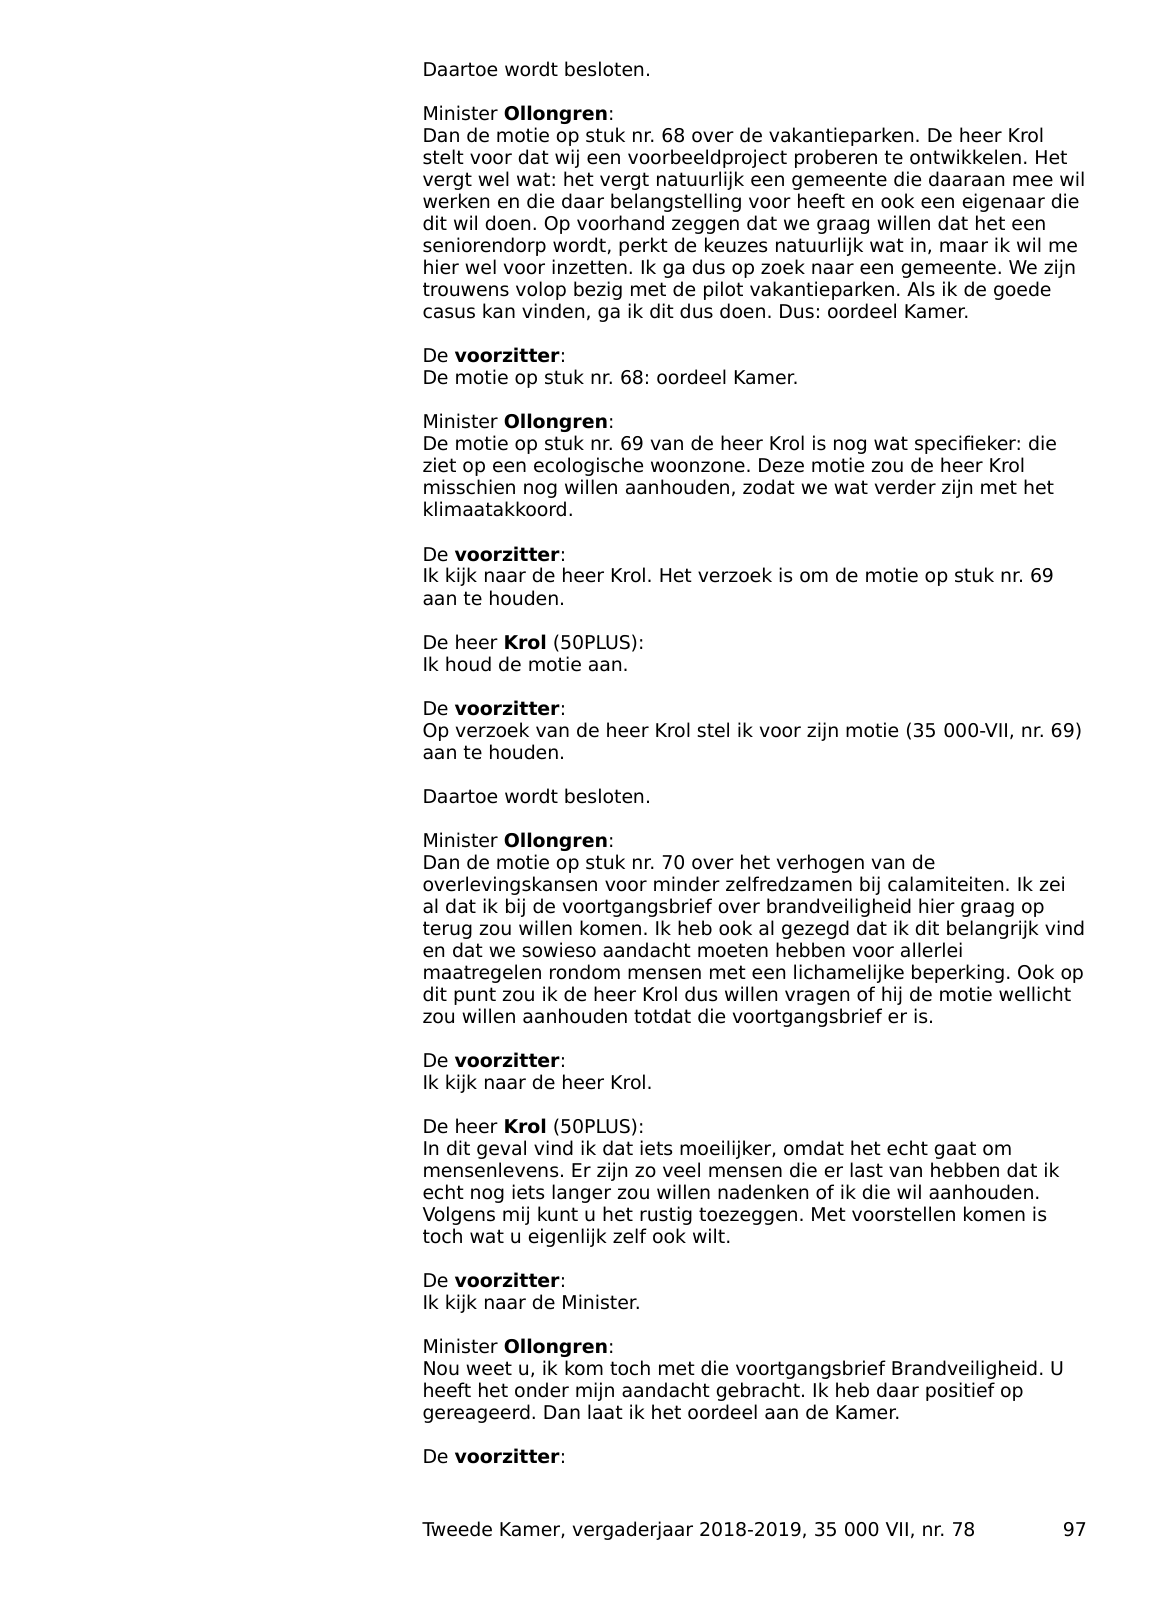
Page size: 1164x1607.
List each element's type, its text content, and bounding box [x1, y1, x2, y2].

text De voorzitter: [422, 543, 1087, 565]
text De voorzitter: [422, 1446, 1087, 1468]
text Daartoe wordt besloten. [422, 786, 1087, 808]
text De voorzitter: [422, 1270, 1087, 1292]
text Dan de motie op stuk nr. 68 over de vakantieparken. De heer Krol stelt voor dat wij een voorbeeldproject proberen te ontwikkelen. Het vergt wel wat: het vergt natuurlijk een gemeente die daaraan mee wil werken en die daar belangstelling voor heeft en ook een eigenaar die dit wil doen. Op voorhand zeggen dat we graag willen dat het een seniorendorp wordt, perkt de keuzes natuurlijk wat in, maar ik wil me hier wel voor inzetten. Ik ga dus op zoek naar een gemeente. We zijn trouwens volop bezig met de pilot vakantieparken. Als ik de goede casus kan vinden, ga ik dit dus doen. Dus: oordeel Kamer. [422, 125, 1087, 323]
text Minister Ollongren: [422, 830, 1087, 852]
text Ik kijk naar de heer Krol. Het verzoek is om de motie op stuk nr. 69 aan te houden. [422, 565, 1087, 609]
text De motie op stuk nr. 69 van de heer Krol is nog wat specifieker: die ziet op een ecologische woonzone. Deze motie zou de heer Krol misschien nog willen aanhouden, zodat we wat verder zijn met het klimaatakkoord. [422, 433, 1087, 521]
text Ik houd de motie aan. [422, 653, 1087, 676]
text Ik kijk naar de Minister. [422, 1292, 1087, 1314]
text Minister Ollongren: [422, 103, 1087, 125]
text De voorzitter: [422, 345, 1087, 367]
text De motie op stuk nr. 68: oordeel Kamer. [422, 367, 1087, 389]
text Nou weet u, ik kom toch met die voortgangsbrief Brandveiligheid. U heeft het onder mijn aandacht gebracht. Ik heb daar positief op gereageerd. Dan laat ik het oordeel aan de Kamer. [422, 1358, 1087, 1424]
text De voorzitter: [422, 698, 1087, 720]
text Dan de motie op stuk nr. 70 over het verhogen van de overlevingskansen voor minder zelfredzamen bij calamiteiten. Ik zei al dat ik bij de voortgangsbrief over brandveiligheid hier graag op terug zou willen komen. Ik heb ook al gezegd dat ik dit belangrijk vind en dat we sowieso aandacht moeten hebben voor allerlei maatregelen rondom mensen met een lichamelijke beperking. Ook op dit punt zou ik de heer Krol dus willen vragen of hij de motie wellicht zou willen aanhouden totdat die voortgangsbrief er is. [422, 852, 1087, 1028]
text De voorzitter: [422, 1050, 1087, 1072]
text Minister Ollongren: [422, 411, 1087, 433]
text Op verzoek van de heer Krol stel ik voor zijn motie (35 000-VII, nr. 69) aan te houden. [422, 720, 1087, 764]
text Minister Ollongren: [422, 1336, 1087, 1358]
text Ik kijk naar de heer Krol. [422, 1072, 1087, 1094]
text In dit geval vind ik dat iets moeilijker, omdat het echt gaat om mensenlevens. Er zijn zo veel mensen die er last van hebben dat ik echt nog iets langer zou willen nadenken of ik die wil aanhouden. Volgens mij kunt u het rustig toezeggen. Met voorstellen komen is toch wat u eigenlijk zelf ook wilt. [422, 1138, 1087, 1248]
text De heer Krol (50PLUS): [422, 1116, 1087, 1138]
text De heer Krol (50PLUS): [422, 632, 1087, 653]
text Daartoe wordt besloten. [422, 59, 1087, 81]
